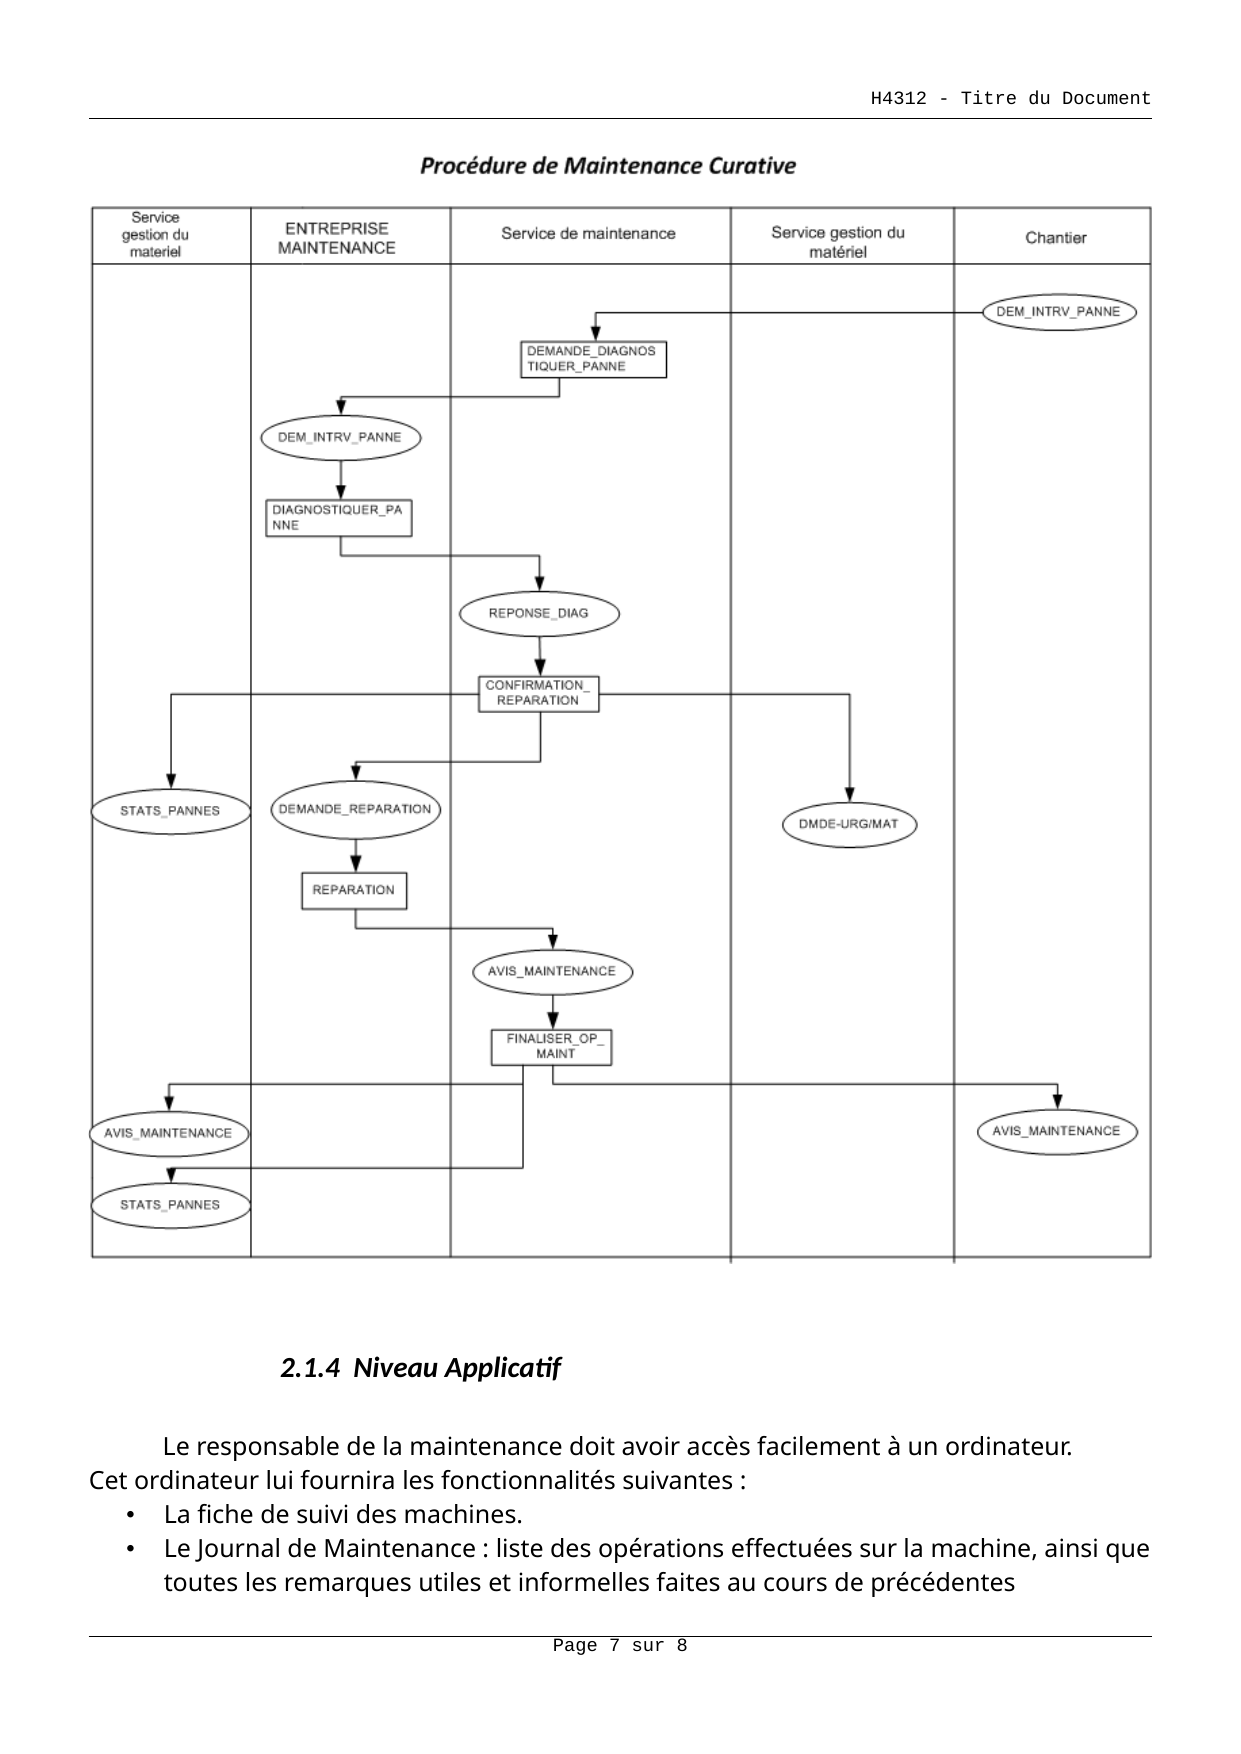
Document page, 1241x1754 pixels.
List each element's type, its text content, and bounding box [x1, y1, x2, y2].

picture [88, 147, 1152, 1264]
list La fiche de suivi des machines. [126, 1497, 1152, 1531]
text Cet ordinateur lui fournira les fonctionnalités suivantes : [88, 1462, 1152, 1497]
text Le responsable de la maintenance doit avoir accès facilement à un ordinateur. [88, 1428, 1152, 1462]
list Le Journal de Maintenance : liste des opérations effectuées sur la machine, ainsi que toutes les remarques utiles et informelles faites au cours de précédentes [126, 1531, 1152, 1599]
subtitle Niveau Applicatif [280, 1349, 1152, 1385]
